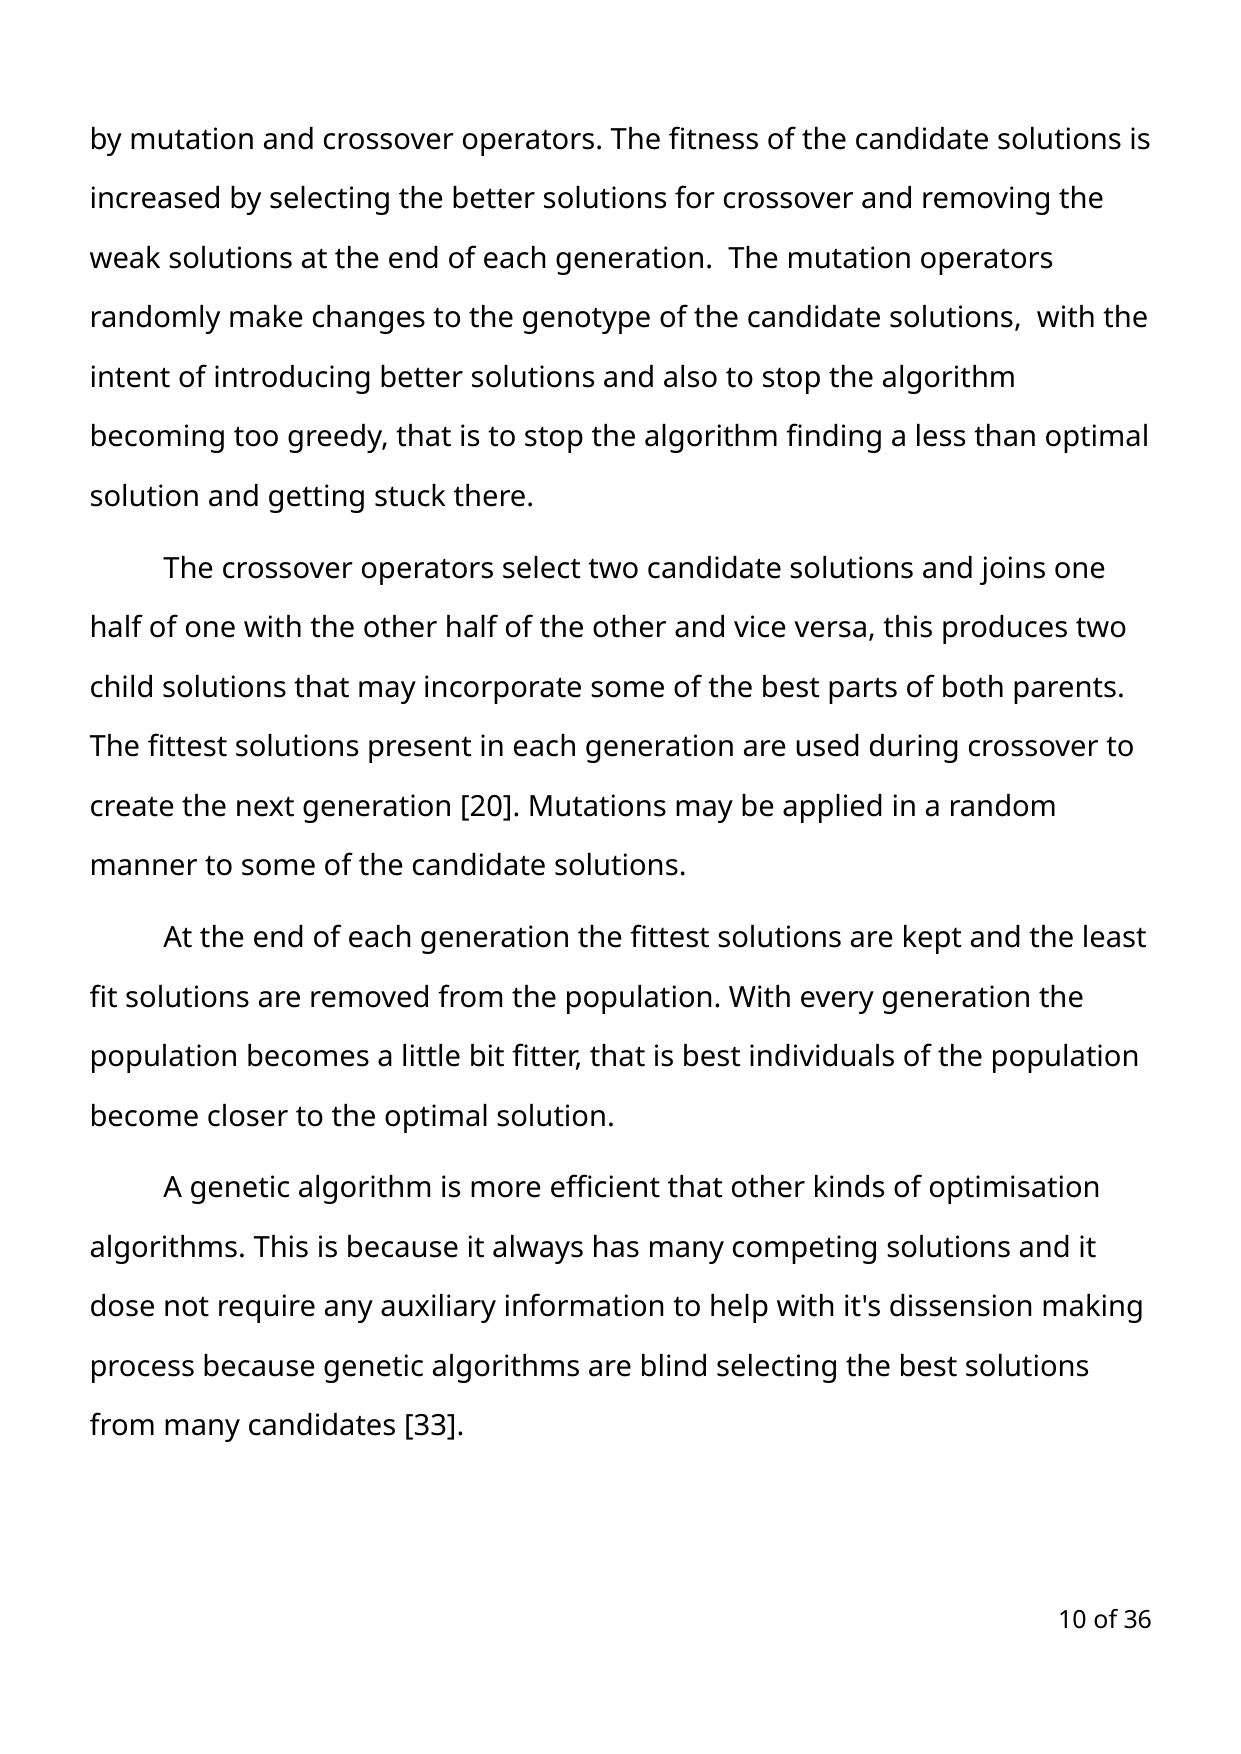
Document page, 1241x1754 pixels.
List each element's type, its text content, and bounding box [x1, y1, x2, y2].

text At the end of each generation the fittest solutions are kept and the least fit solutions are removed from the population. With every generation the population becomes a little bit fitter, that is best individuals of the population become closer to the optimal solution. [89, 916, 1152, 1134]
text by mutation and crossover operators. The fitness of the candidate solutions is increased by selecting the better solutions for crossover and removing the weak solutions at the end of each generation. The mutation operators randomly make changes to the genotype of the candidate solutions, with the intent of introducing better solutions and also to stop the algorithm becoming too greedy, that is to stop the algorithm finding a less than optimal solution and getting stuck there. [89, 118, 1152, 515]
text The crossover operators select two candidate solutions and joins one half of one with the other half of the other and vice versa, this produces two child solutions that may incorporate some of the best parts of both parents. The fittest solutions present in each generation are used during crossover to create the next generation [20]. Mutations may be applied in a random manner to some of the candidate solutions. [89, 547, 1152, 884]
text A genetic algorithm is more efficient that other kinds of optimisation algorithms. This is because it always has many competing solutions and it dose not require any auxiliary information to help with it's dissension making process because genetic algorithms are blind selecting the best solutions from many candidates [33]. [89, 1167, 1152, 1444]
